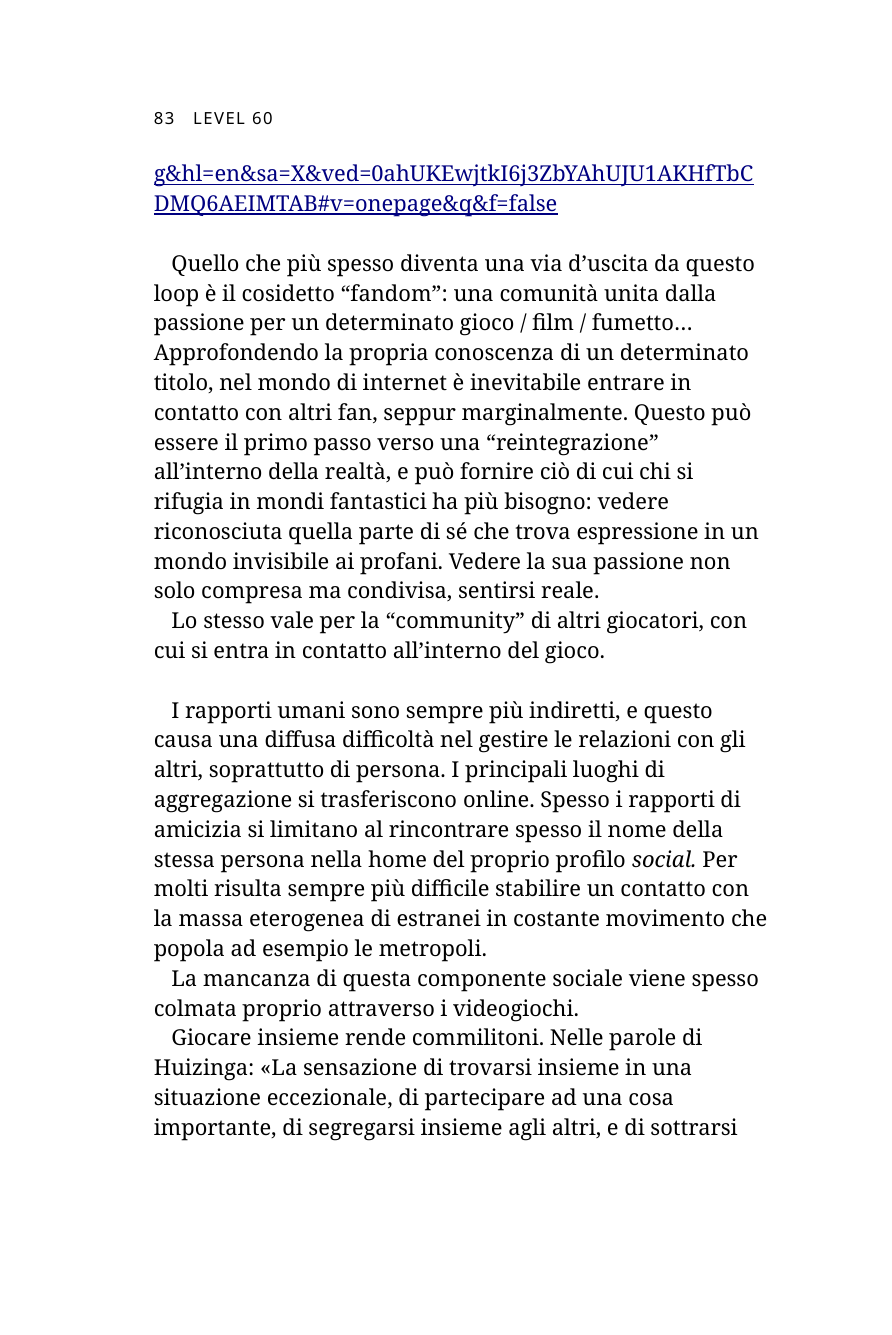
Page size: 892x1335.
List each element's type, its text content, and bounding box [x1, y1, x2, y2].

text Lo stesso vale per la “community” di altri giocatori, con cui si entra in contatto all’interno del gioco. [153, 605, 768, 665]
text La mancanza di questa componente sociale viene spesso colmata proprio attraverso i videogiochi. [153, 963, 768, 1022]
text Quello che più spesso diventa una via d’uscita da questo loop è il cosidetto “fandom”: una comunità unita dalla passione per un determinato gioco / film / fumetto… Approfondendo la propria conoscenza di un determinato titolo, nel mondo di internet è inevitabile entrare in contatto con altri fan, seppur marginalmente. Questo può essere il primo passo verso una “reintegrazione” all’interno della realtà, e può fornire ciò di cui chi si rifugia in mondi fantastici ha più bisogno: vedere riconosciuta quella parte di sé che trova espressione in un mondo invisibile ai profani. Vedere la sua passione non solo compresa ma condivisa, sentirsi reale. [153, 248, 768, 605]
text g&hl=en&sa=X&ved=0ahUKEwjtkI6j3ZbYAhUJU1AKHfTbCDMQ6AEIMTAB#v=onepage&q&f=false [153, 158, 768, 218]
text I rapporti umani sono sempre più indiretti, e questo causa una diffusa difficoltà nel gestire le relazioni con gli altri, soprattutto di persona. I principali luoghi di aggregazione si trasferiscono online. Spesso i rapporti di amicizia si limitano al rincontrare spesso il nome della stessa persona nella home del proprio profilo social. Per molti risulta sempre più difficile stabilire un contatto con la massa eterogenea di estranei in costante movimento che popola ad esempio le metropoli. [153, 695, 768, 963]
text Giocare insieme rende commilitoni. Nelle parole di Huizinga: «La sensazione di trovarsi insieme in una situazione eccezionale, di partecipare ad una cosa importante, di segregarsi insieme agli altri, e di sottrarsi [153, 1022, 768, 1142]
